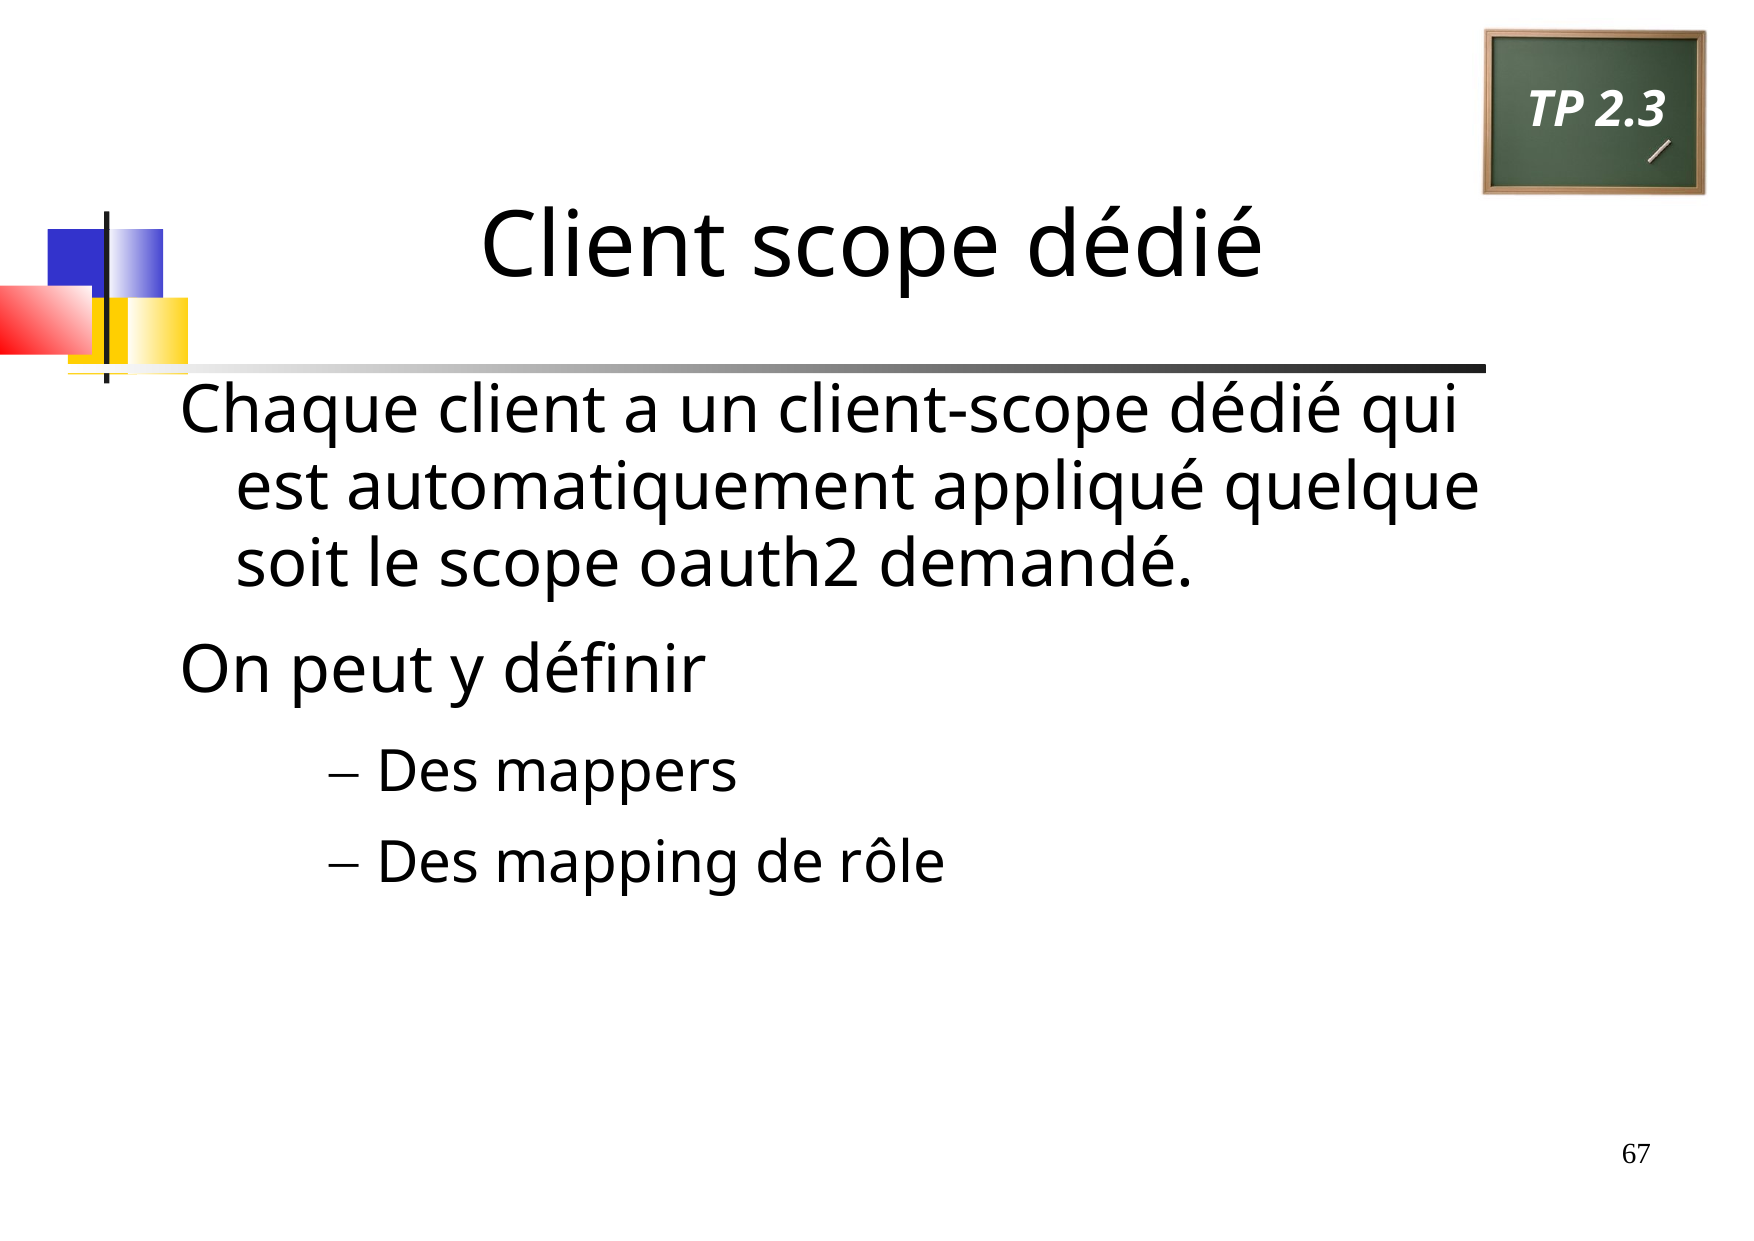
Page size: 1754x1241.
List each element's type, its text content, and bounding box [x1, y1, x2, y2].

picture [1472, 18, 1716, 206]
list Chaque client a un client-scope dédié qui est automatiquement appliqué quelque soit le scope oauth2 demandé. On peut y définir Des mappers Des mapping de rôle [179, 371, 1567, 1091]
title Client scope dédié [179, 139, 1567, 351]
text_box TP 2.3 [1509, 80, 1683, 144]
